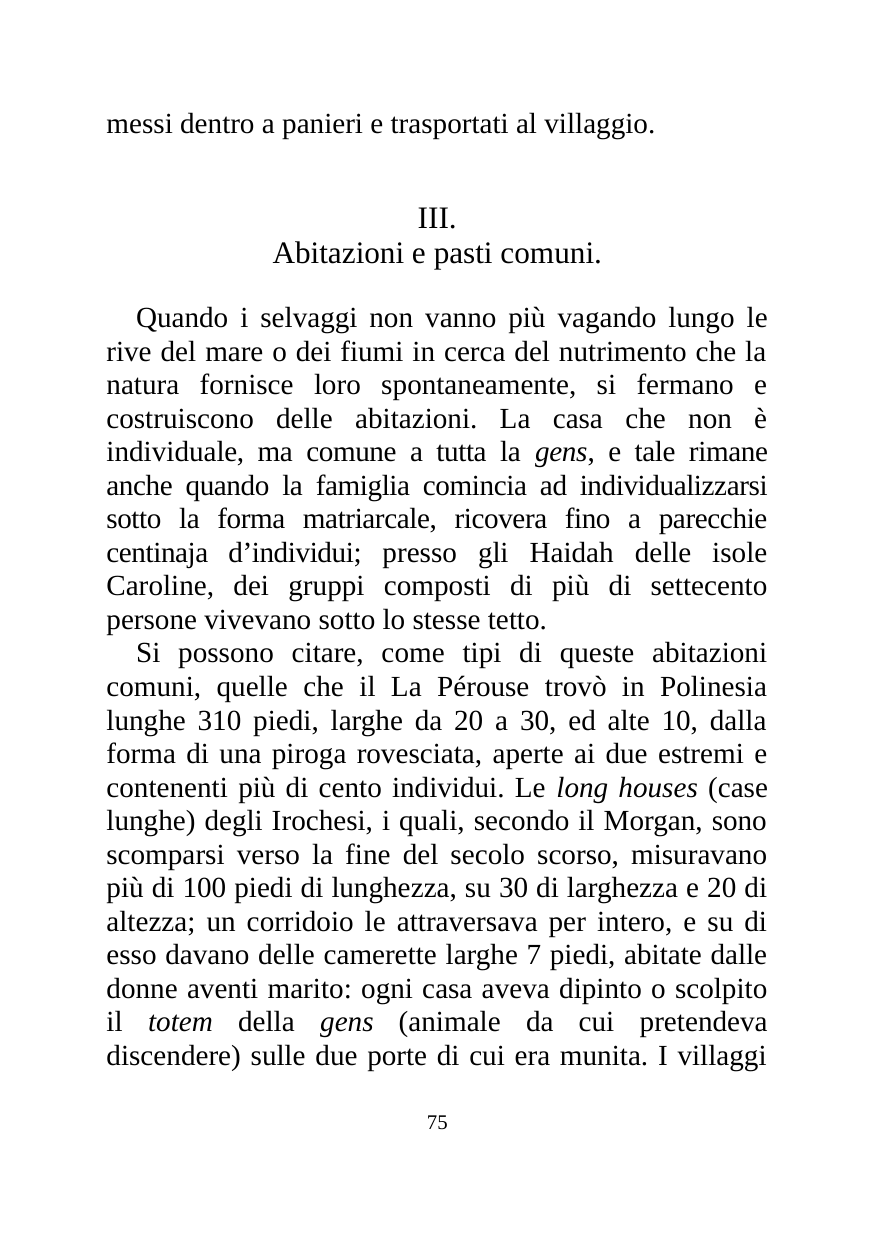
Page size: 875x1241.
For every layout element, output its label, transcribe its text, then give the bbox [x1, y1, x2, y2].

text Quando i selvaggi non vanno più vagando lungo le rive del mare o dei fiumi in cerca del nutrimento che la natura fornisce loro spontaneamente, si fermano e costruiscono delle abitazioni. La casa che non è individuale, ma comune a tutta la gens, e tale rimane anche quando la famiglia comincia ad individualizzarsi sotto la forma matriarcale, ricovera fino a parecchie centinaja d’individui; presso gli Haidah delle isole Caroline, dei gruppi composti di più di settecento persone vivevano sotto lo stesse tetto. [106, 300, 768, 636]
text messi dentro a panieri e trasportati al villaggio. [106, 106, 768, 140]
subtitle III. Abitazioni e pasti comuni. [106, 199, 768, 271]
text Si possono citare, come tipi di queste abitazioni comuni, quelle che il La Pérouse trovò in Polinesia lunghe 310 piedi, larghe da 20 a 30, ed alte 10, dalla forma di una piroga rovesciata, aperte ai due estremi e contenenti più di cento individui. Le long houses (case lunghe) degli Irochesi, i quali, secondo il Morgan, sono scomparsi verso la fine del secolo scorso, misuravano più di 100 piedi di lunghezza, su 30 di larghezza e 20 di altezza; un corridoio le attraversava per intero, e su di esso davano delle camerette larghe 7 piedi, abitate dalle donne aventi marito: ogni casa aveva dipinto o scolpito il totem della gens (animale da cui pretendeva discendere) sulle due porte di cui era munita. Ι villaggi [106, 636, 768, 1072]
